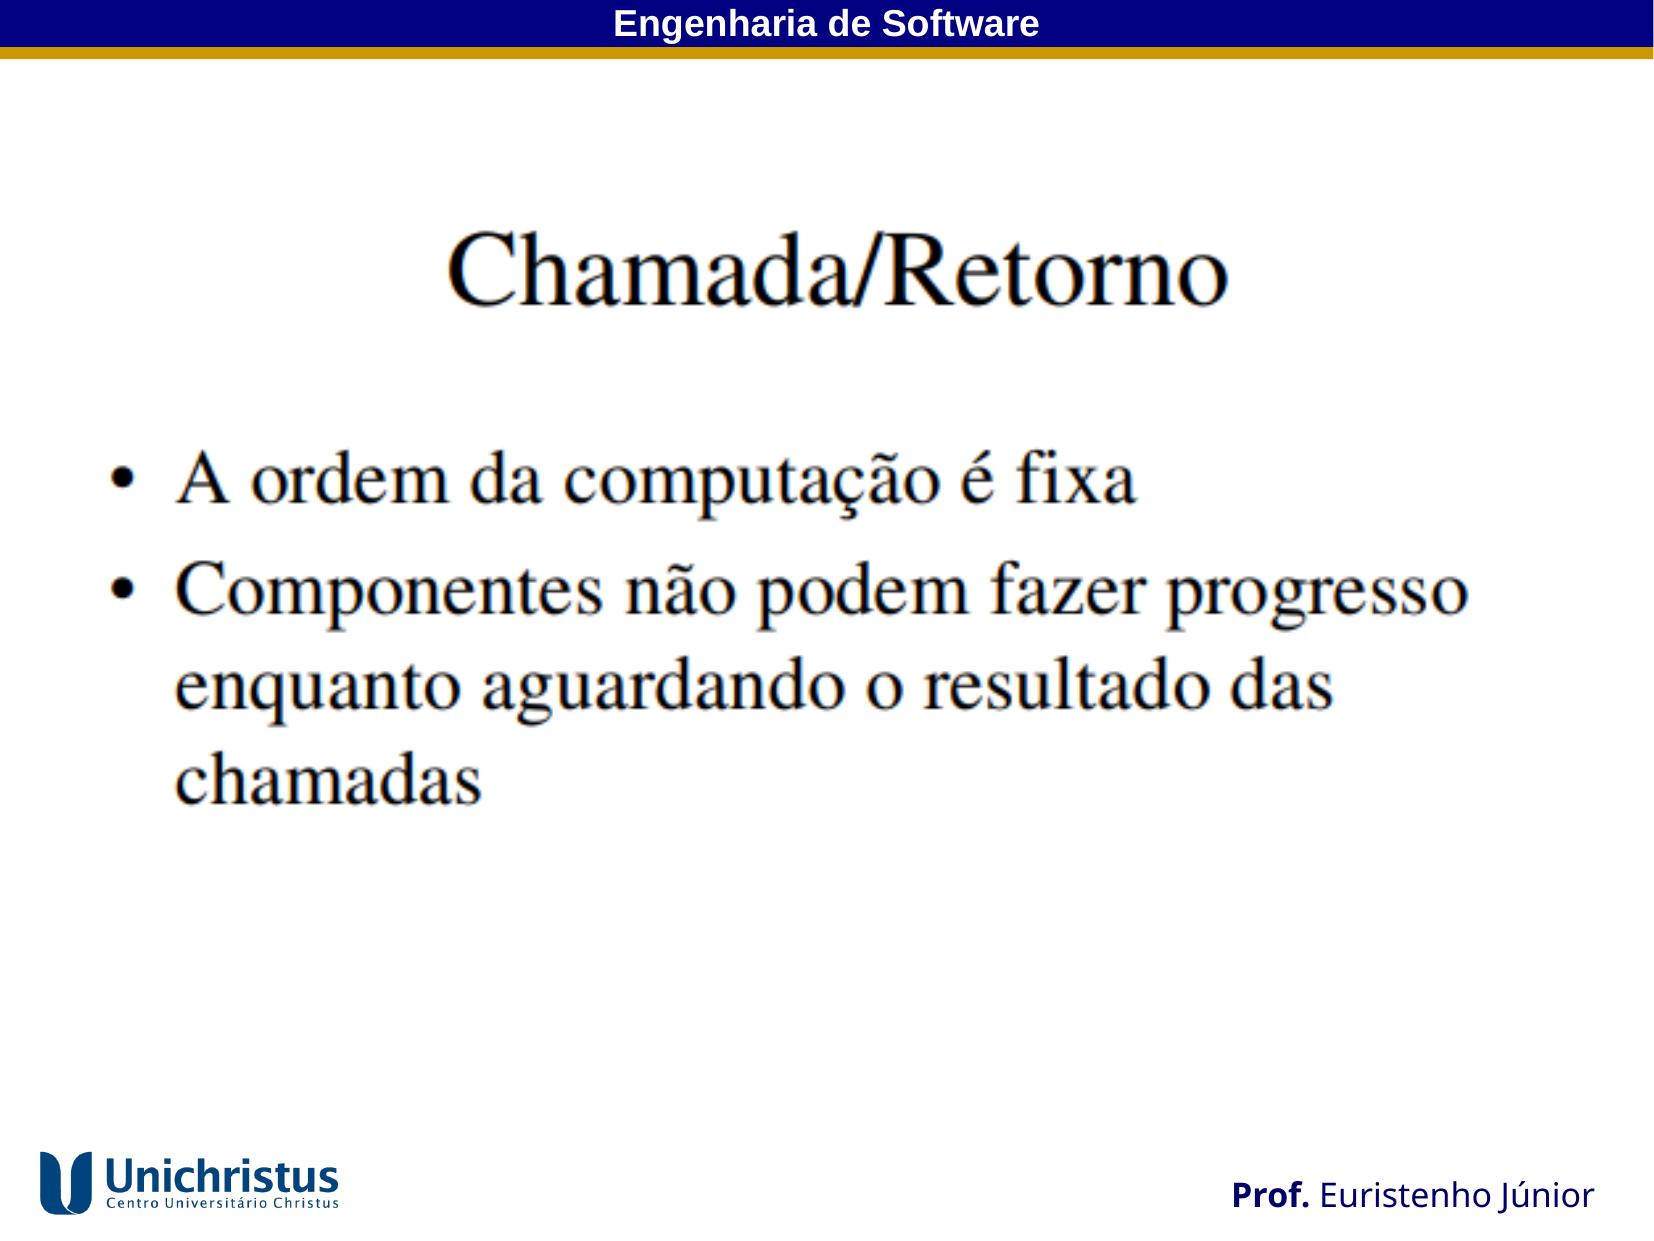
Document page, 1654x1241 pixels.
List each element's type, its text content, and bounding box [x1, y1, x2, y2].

text_box [0, 47, 1654, 60]
picture [35, 1148, 343, 1217]
text_box Engenharia de Software [0, 0, 1654, 47]
text_box Prof. Euristenho Júnior [1216, 1163, 1654, 1224]
picture [70, 200, 1527, 839]
